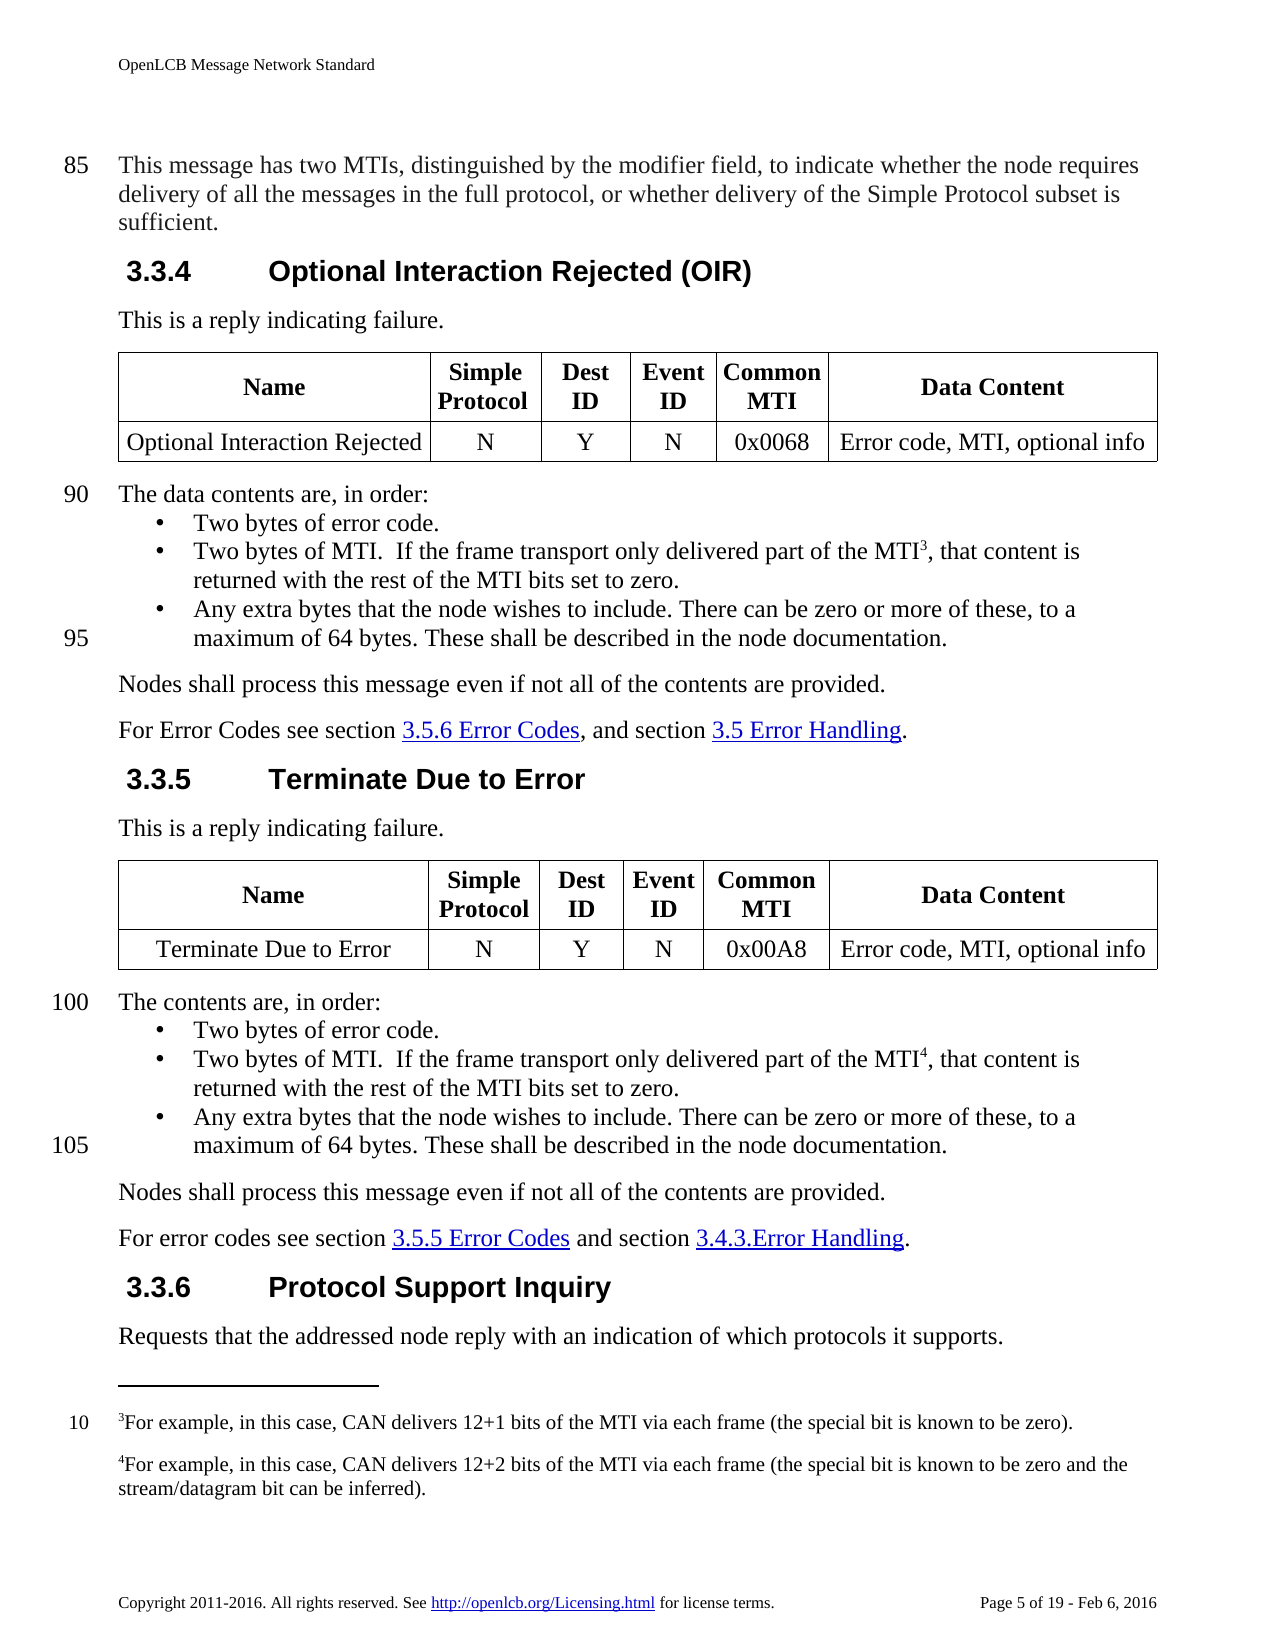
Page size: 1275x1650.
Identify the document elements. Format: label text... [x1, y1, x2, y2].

subtitle Optional Interaction Rejected (OIR) [118, 254, 1157, 287]
table_header CommonMTI [717, 353, 828, 421]
table_header Dest ID [540, 861, 623, 929]
list Two bytes of MTI. If the frame transport only delivered part of the MTI, that content is returned with the rest of the MTI bits set to zero. [156, 536, 1157, 594]
text For error codes see section 3.5.5 Error Codes and section 3.4.3.Error Handling. [118, 1223, 1157, 1252]
table_header Event ID [631, 353, 716, 421]
table_cell Y [540, 930, 623, 969]
text The data contents are, in order: [118, 479, 1157, 508]
table_cell Optional Interaction Rejected [119, 422, 430, 461]
table_header Dest ID [542, 353, 630, 421]
text This is a reply indicating failure. [118, 305, 1157, 334]
table_cell N [624, 930, 703, 969]
list For example, in this case, CAN delivers 12+1 bits of the MTI via each frame (the special bit is known to be zero). [118, 1410, 1157, 1434]
table_cell Error code, MTI, optional info [830, 930, 1157, 969]
table_header Event ID [624, 861, 703, 929]
list Two bytes of MTI. If the frame transport only delivered part of the MTI, that content is returned with the rest of the MTI bits set to zero. [156, 1044, 1157, 1102]
table_header Common MTI [704, 861, 829, 929]
table_cell N [429, 930, 539, 969]
list Two bytes of error code. [156, 508, 1157, 536]
text Nodes shall process this message even if not all of the contents are provided. [118, 669, 1157, 698]
text The contents are, in order: [118, 987, 1157, 1016]
table_cell Terminate Due to Error [119, 930, 428, 969]
list Any extra bytes that the node wishes to include. There can be zero or more of these, to a maximum of 64 bytes. These shall be described in the node documentation. [156, 594, 1157, 651]
table_cell Y [542, 422, 630, 461]
table_header Name [119, 861, 428, 929]
table_cell N [631, 422, 716, 461]
text This is a reply indicating failure. [118, 813, 1157, 842]
text This message has two MTIs, distinguished by the modifier field, to indicate whether the node requires delivery of all the messages in the full protocol, or whether delivery of the Simple Protocol subset is sufficient. [118, 150, 1157, 236]
list For example, in this case, CAN delivers 12+2 bits of the MTI via each frame (the special bit is known to be zero and the stream/datagram bit can be inferred). [118, 1452, 1157, 1500]
table_cell Error code, MTI, optional info [829, 422, 1157, 461]
table_header Data Content [829, 353, 1157, 421]
text Requests that the addressed node reply with an indication of which protocols it supports. [118, 1321, 1157, 1350]
text For Error Codes see section 3.5.6 Error Codes, and section 3.5 Error Handling. [118, 716, 1157, 744]
table_cell N [431, 422, 541, 461]
table_cell 0x0068 [717, 422, 828, 461]
table_cell 0x00A8 [704, 930, 829, 969]
subtitle Terminate Due to Error [118, 762, 1157, 796]
table_header Data Content [830, 861, 1157, 929]
subtitle Protocol Support Inquiry [118, 1270, 1157, 1303]
table_header Simple Protocol [429, 861, 539, 929]
table_header Simple Protocol [431, 353, 541, 421]
text Nodes shall process this message even if not all of the contents are provided. [118, 1177, 1157, 1206]
table_header Name [119, 353, 430, 421]
list Two bytes of error code. [156, 1016, 1157, 1044]
list Any extra bytes that the node wishes to include. There can be zero or more of these, to a maximum of 64 bytes. These shall be described in the node documentation. [156, 1102, 1157, 1159]
